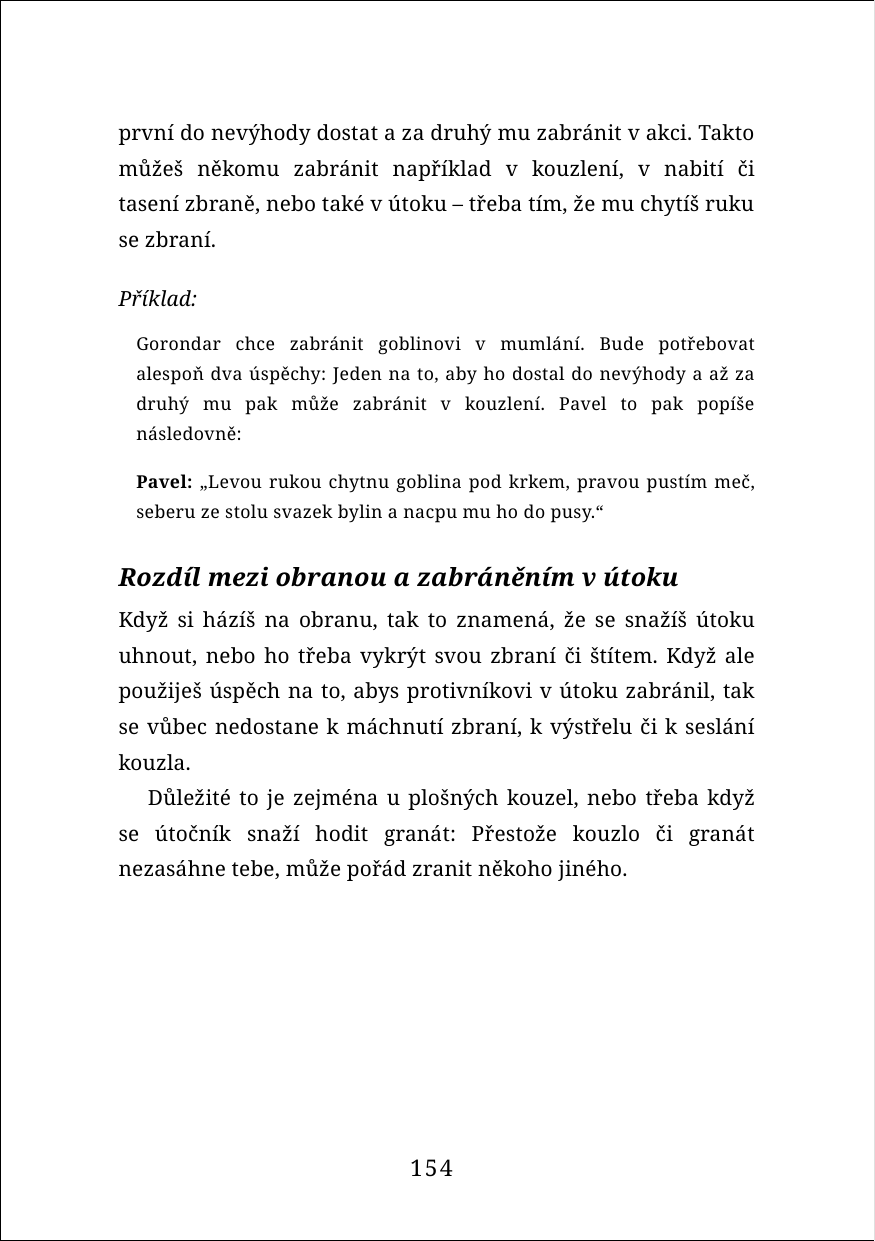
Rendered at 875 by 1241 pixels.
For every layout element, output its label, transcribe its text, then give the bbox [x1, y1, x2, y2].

text Pavel: „Levou rukou chytnu goblina pod krkem, pravou pustím meč, seberu ze stolu svazek bylin a nacpu mu ho do pusy.“ [136, 470, 756, 524]
text Když si házíš na obranu, tak to znamená, že se snažíš útoku uhnout, nebo ho třeba vykrýt svou zbraní či štítem. Když ale použiješ úspěch na to, abys protivníkovi v útoku zabránil, tak se vůbec nedostane k máchnutí zbraní, k výstřelu či k seslání kouzla. Důležité to je zejména u plošných kouzel, nebo třeba když se útočník snaží hodit granát: Přestože kouzlo či granát nezasáhne tebe, může pořád zranit někoho jiného. [118, 606, 756, 883]
subtitle Rozdíl mezi obranou a zabráněním v útoku [118, 560, 756, 594]
text Gorondar chce zabránit goblinovi v mumlání. Bude potřebovat alespoň dva úspěchy: Jeden na to, aby ho dostal do nevýhody a až za druhý mu pak může zabránit v kouzlení. Pavel to pak popíše následovně: [136, 331, 756, 446]
text první do nevýhody dostat a za druhý mu zabránit v akci. Takto můžeš někomu zabránit například v kouzlení, v nabití či tasení zbraně, nebo také v útoku – třeba tím, že mu chytíš ruku se zbraní. [118, 118, 756, 253]
text Příklad: [118, 284, 756, 312]
